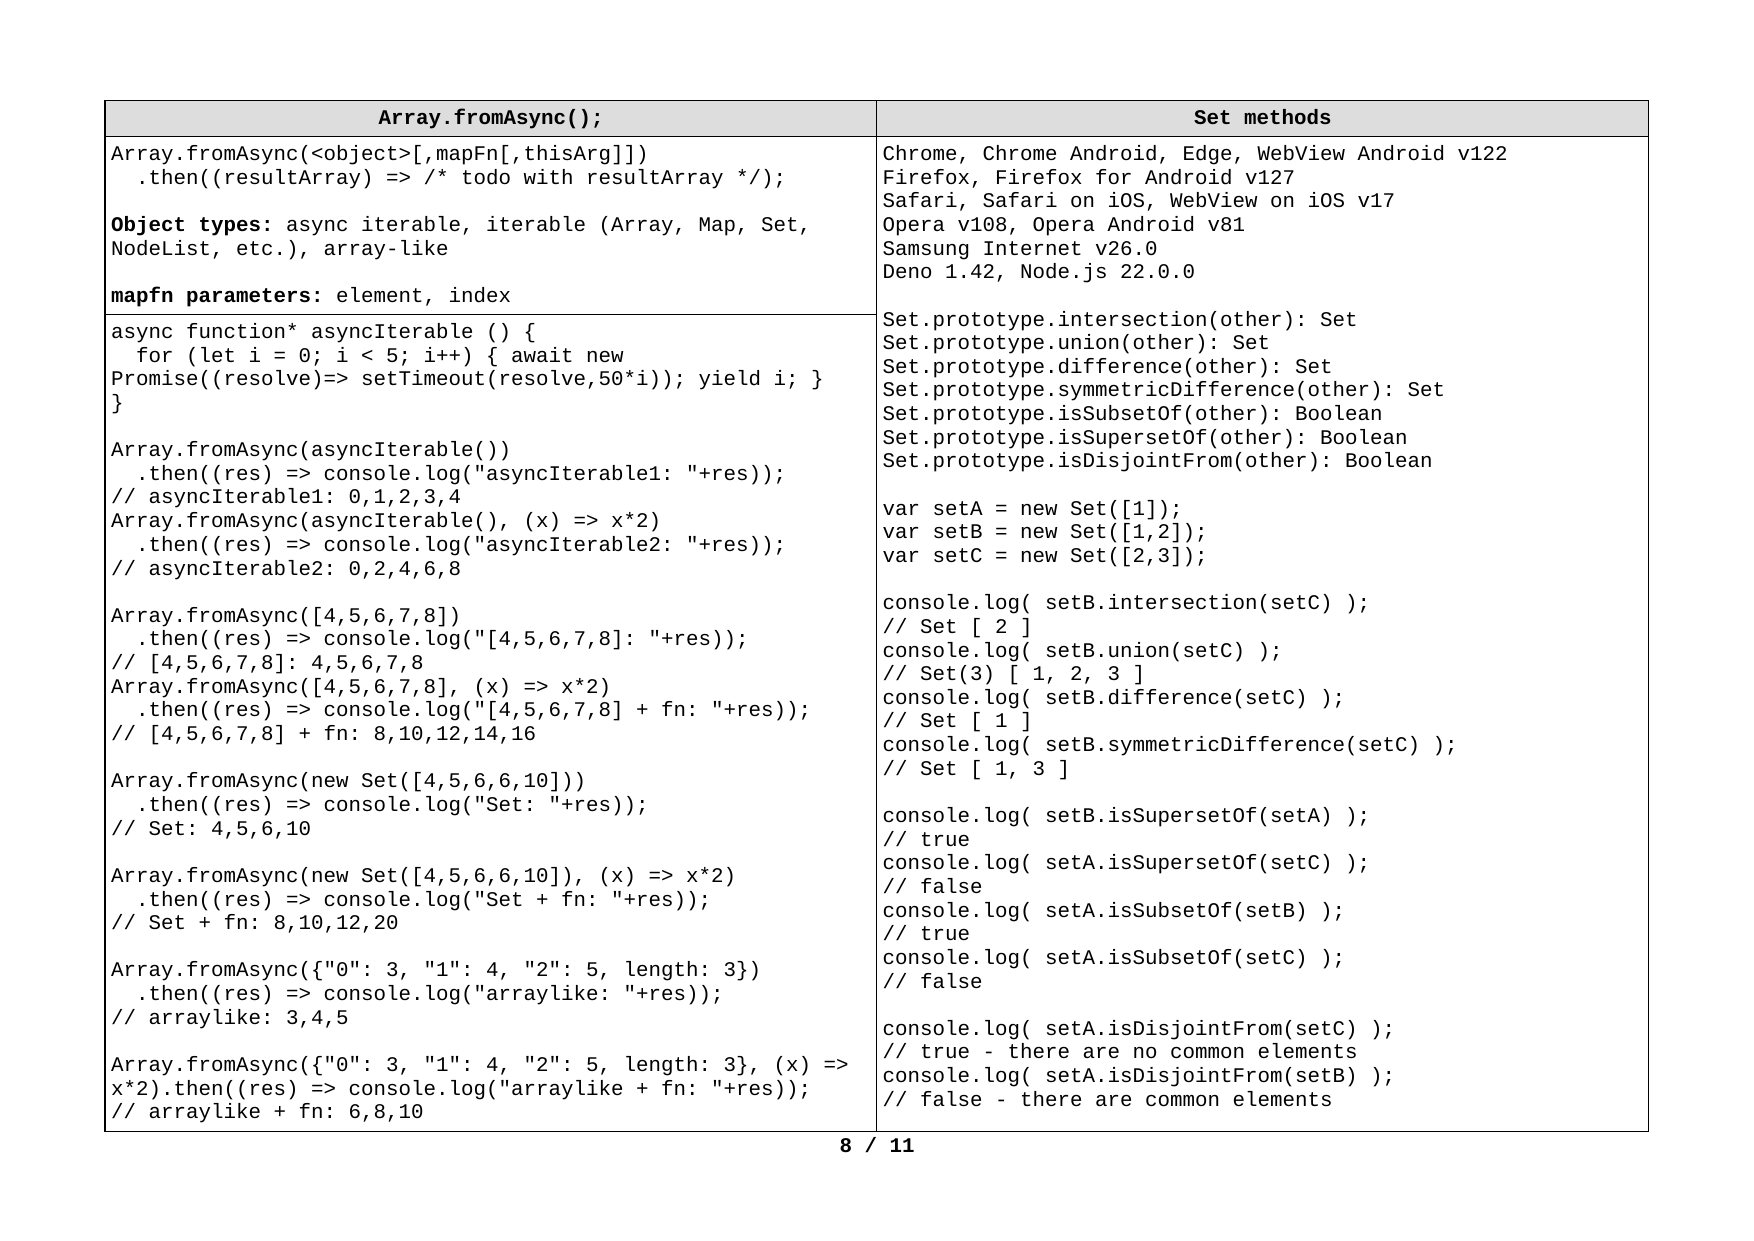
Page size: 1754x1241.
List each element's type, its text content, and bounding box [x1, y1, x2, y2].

table_cell async function* asyncIterable () { for (let i = 0; i < 5; i++) { await new Promise((resolve)=> setTimeout(resolve,50*i)); yield i; } } Array.fromAsync(asyncIterable()) .then((res) => console.log("asyncIterable1: "+res)); // asyncIterable1: 0,1,2,3,4 Array.fromAsync(asyncIterable(), (x) => x*2) .then((res) => console.log("asyncIterable2: "+res)); // asyncIterable2: 0,2,4,6,8 Array.fromAsync([4,5,6,7,8]) .then((res) => console.log("[4,5,6,7,8]: "+res)); // [4,5,6,7,8]: 4,5,6,7,8 Array.fromAsync([4,5,6,7,8], (x) => x*2) .then((res) => console.log("[4,5,6,7,8] + fn: "+res)); // [4,5,6,7,8] + fn: 8,10,12,14,16 Array.fromAsync(new Set([4,5,6,6,10])) .then((res) => console.log("Set: "+res)); // Set: 4,5,6,10 Array.fromAsync(new Set([4,5,6,6,10]), (x) => x*2) .then((res) => console.log("Set + fn: "+res)); // Set + fn: 8,10,12,20 Array.fromAsync({"0": 3, "1": 4, "2": 5, length: 3}) .then((res) => console.log("arraylike: "+res)); // arraylike: 3,4,5 Array.fromAsync({"0": 3, "1": 4, "2": 5, length: 3}, (x) => x*2).then((res) => console.log("arraylike + fn: "+res)); // arraylike + fn: 6,8,10 [106, 315, 876, 1131]
table_header Set methods [877, 101, 1648, 136]
table_cell Chrome, Chrome Android, Edge, WebView Android v122 Firefox, Firefox for Android v127 Safari, Safari on iOS, WebView on iOS v17 Opera v108, Opera Android v81 Samsung Internet v26.0 Deno 1.42, Node.js 22.0.0 Set.prototype.intersection(other): Set Set.prototype.union(other): Set Set.prototype.difference(other): Set Set.prototype.symmetricDifference(other): Set Set.prototype.isSubsetOf(other): Boolean Set.prototype.isSupersetOf(other): Boolean Set.prototype.isDisjointFrom(other): Boolean var setA = new Set([1]); var setB = new Set([1,2]); var setC = new Set([2,3]); console.log( setB.intersection(setC) ); // Set [ 2 ] console.log( setB.union(setC) ); // Set(3) [ 1, 2, 3 ] console.log( setB.difference(setC) ); // Set [ 1 ] console.log( setB.symmetricDifference(setC) ); // Set [ 1, 3 ] console.log( setB.isSupersetOf(setA) ); // true console.log( setA.isSupersetOf(setC) ); // false console.log( setA.isSubsetOf(setB) ); // true console.log( setA.isSubsetOf(setC) ); // false console.log( setA.isDisjointFrom(setC) ); // true - there are no common elements console.log( setA.isDisjointFrom(setB) ); // false - there are common elements [877, 137, 1648, 1131]
table_cell Array.fromAsync(<object>[,mapFn[,thisArg]]) .then((resultArray) => /* todo with resultArray */); Object types: async iterable, iterable (Array, Map, Set, NodeList, etc.), array-like mapfn parameters: element, index [106, 137, 876, 314]
table_header Array.fromAsync(); [106, 101, 876, 136]
